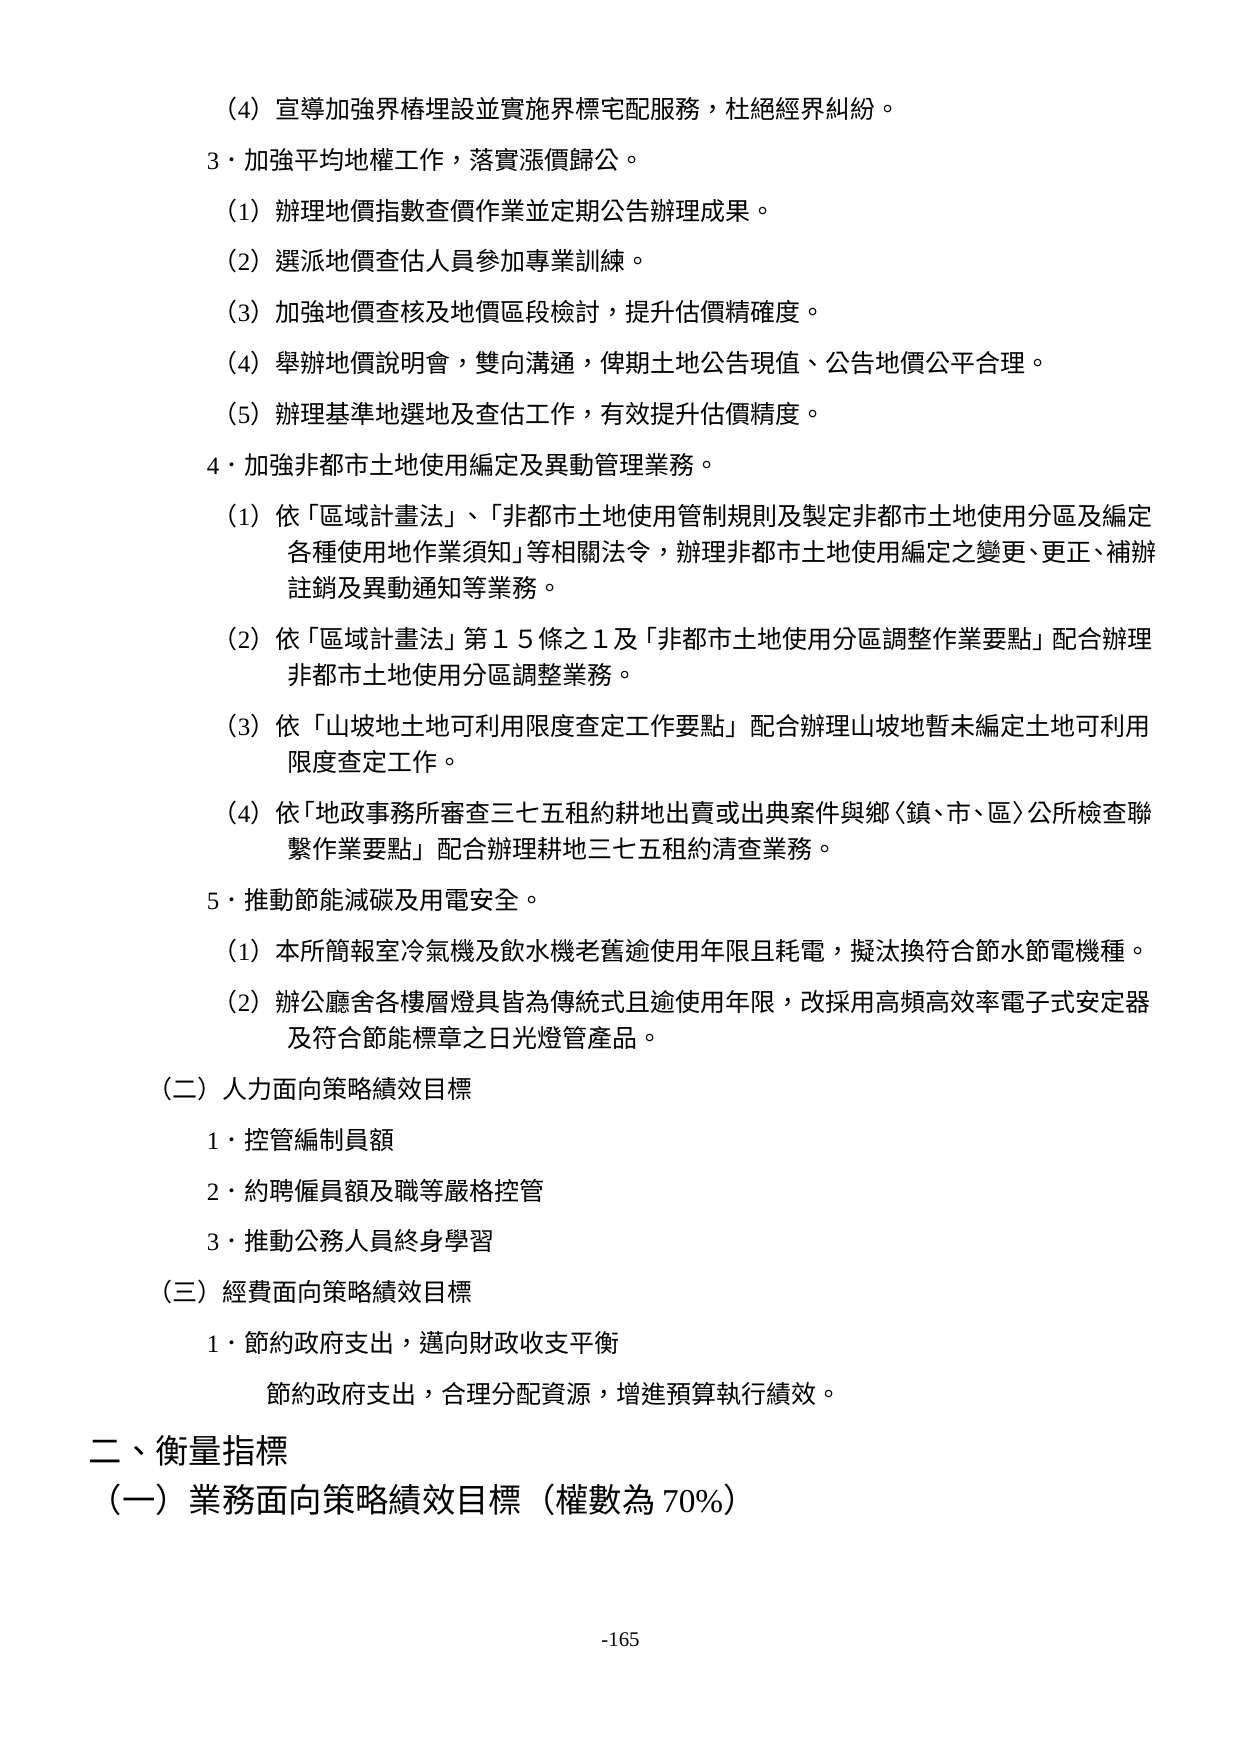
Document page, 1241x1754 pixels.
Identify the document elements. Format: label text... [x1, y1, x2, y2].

list 依「區域計畫法」、「非都市土地使用管制規則及製定非都市土地使用分區及編定各種使用地作業須知」等相關法令，辦理非都市土地使用編定之變更、更正、補辦、註銷及異動通知等業務。 [213, 496, 1152, 605]
list 推動公務人員終身學習 [207, 1222, 1152, 1258]
list 控管編制員額 [207, 1120, 1152, 1156]
list 加強平均地權工作，落實漲價歸公。 [207, 140, 1152, 176]
list 節約政府支出，邁向財政收支平衡 [207, 1323, 1152, 1360]
list 辦公廳舍各樓層燈具皆為傳統式且逾使用年限，改採用高頻高效率電子式安定器及符合節能標章之日光燈管產品。 [213, 982, 1152, 1055]
list 舉辦地價說明會，雙向溝通，俾期土地公告現值、公告地價公平合理。 [213, 343, 1152, 380]
list 約聘僱員額及職等嚴格控管 [207, 1171, 1152, 1207]
list 推動節能減碳及用電安全。 [207, 881, 1152, 917]
text （一）業務面向策略績效目標（權數為70%） [88, 1473, 1152, 1522]
text （二）人力面向策略績效目標 [148, 1069, 1152, 1106]
list 依「區域計畫法」第１５條之１及「非都市土地使用分區調整作業要點」配合辦理非都市土地使用分區調整業務。 [213, 619, 1152, 692]
list 宣導加強界樁埋設並實施界標宅配服務，杜絕經界糾紛。 [213, 89, 1152, 126]
list 加強地價查核及地價區段檢討，提升估價精確度。 [213, 293, 1152, 329]
text （三）經費面向策略績效目標 [148, 1273, 1152, 1309]
list 辦理地價指數查價作業並定期公告辦理成果。 [213, 191, 1152, 227]
list 依「山坡地土地可利用限度查定工作要點」配合辦理山坡地暫未編定土地可利用限度查定工作。 [213, 706, 1152, 779]
list 選派地價查估人員參加專業訓練。 [213, 242, 1152, 278]
list 依「地政事務所審查三七五租約耕地出賣或出典案件與鄉〈鎮、市、區〉公所檢查聯繫作業要點」配合辦理耕地三七五租約清查業務。 [213, 793, 1152, 866]
list 辦理基準地選地及查估工作，有效提升估價精度。 [213, 394, 1152, 431]
list 本所簡報室冷氣機及飲水機老舊逾使用年限且耗電，擬汰換符合節水節電機種。 [213, 931, 1152, 968]
text 二、衡量指標 [88, 1425, 1152, 1473]
text 節約政府支出，合理分配資源，增進預算執行績效。 [266, 1374, 1152, 1411]
list 加強非都市土地使用編定及異動管理業務。 [207, 445, 1152, 481]
